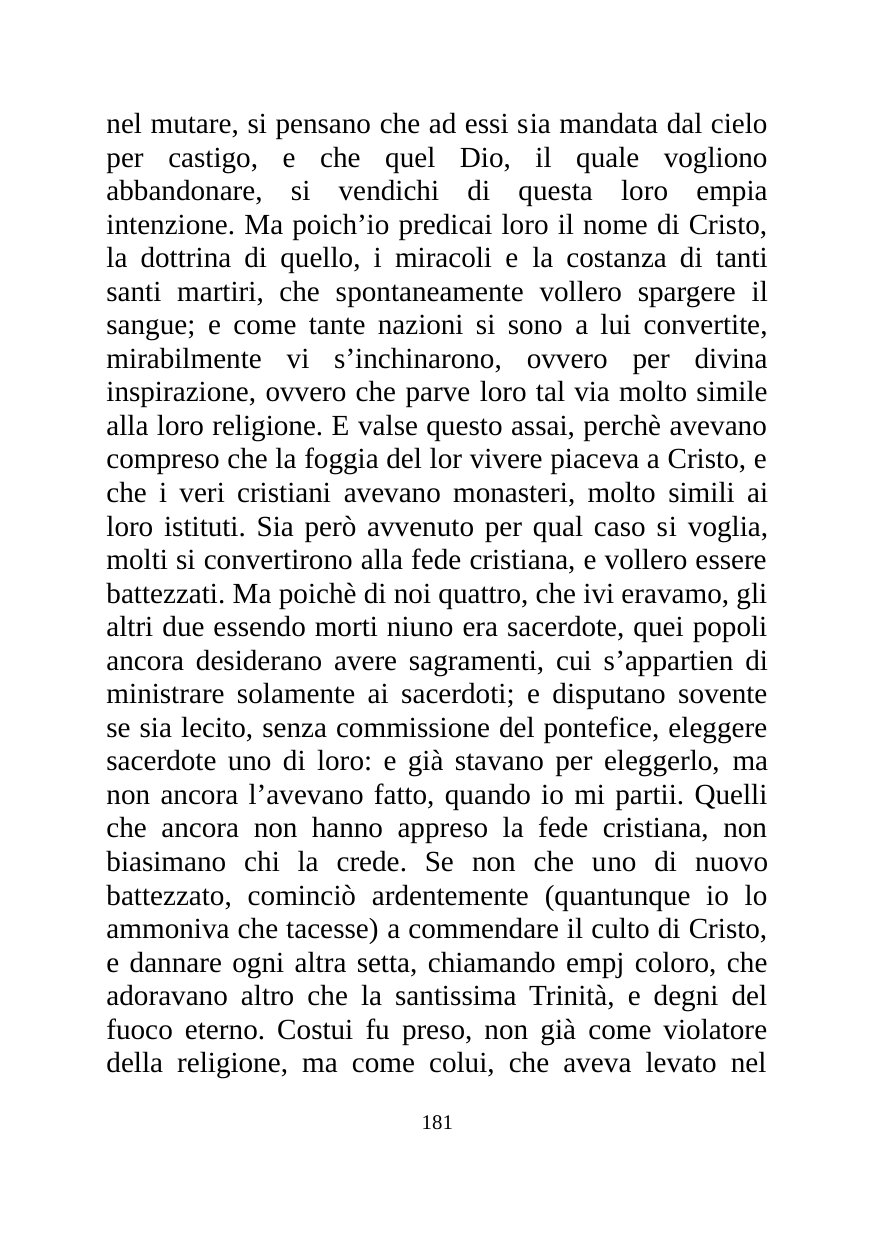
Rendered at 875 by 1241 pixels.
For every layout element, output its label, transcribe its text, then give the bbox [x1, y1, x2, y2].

text nel mutare, si pensano che ad essi sia mandata dal cielo per castigo, e che quel Dio, il quale vogliono abbandonare, si vendichi di questa loro empia intenzione. Ma poich’io predicai loro il nome di Cristo, la dottrina di quello, i miracoli e la costanza di tanti santi martiri, che spontaneamente vollero spargere il sangue; e come tante nazioni si sono a lui convertite, mirabilmente vi s’inchinarono, ovvero per divina inspirazione, ovvero che parve loro tal via molto simile alla loro religione. E valse questo assai, perchè avevano compreso che la foggia del lor vivere piaceva a Cristo, e che i veri cristiani avevano monasteri, molto simili ai loro istituti. Sia però avvenuto per qual caso si voglia, molti si convertirono alla fede cristiana, e vollero essere battezzati. Ma poichè di noi quattro, che ivi eravamo, gli altri due essendo morti niuno era sacerdote, quei popoli ancora desiderano avere sagramenti, cui s’appartien di ministrare solamente ai sacerdoti; e disputano sovente se sia lecito, senza commissione del pontefice, eleggere sacerdote uno di loro: e già stavano per eleggerlo, ma non ancora l’avevano fatto, quando io mi partii. Quelli che ancora non hanno appreso la fede cristiana, non biasimano chi la crede. Se non che uno di nuovo battezzato, cominciò ardentemente (quantunque io lo ammoniva che tacesse) a commendare il culto di Cristo, e dannare ogni altra setta, chiamando empj coloro, che adoravano altro che la santissima Trinità, e degni del fuoco eterno. Costui fu preso, non già come violatore della religione, ma come colui, che aveva levato nel [106, 106, 768, 1079]
